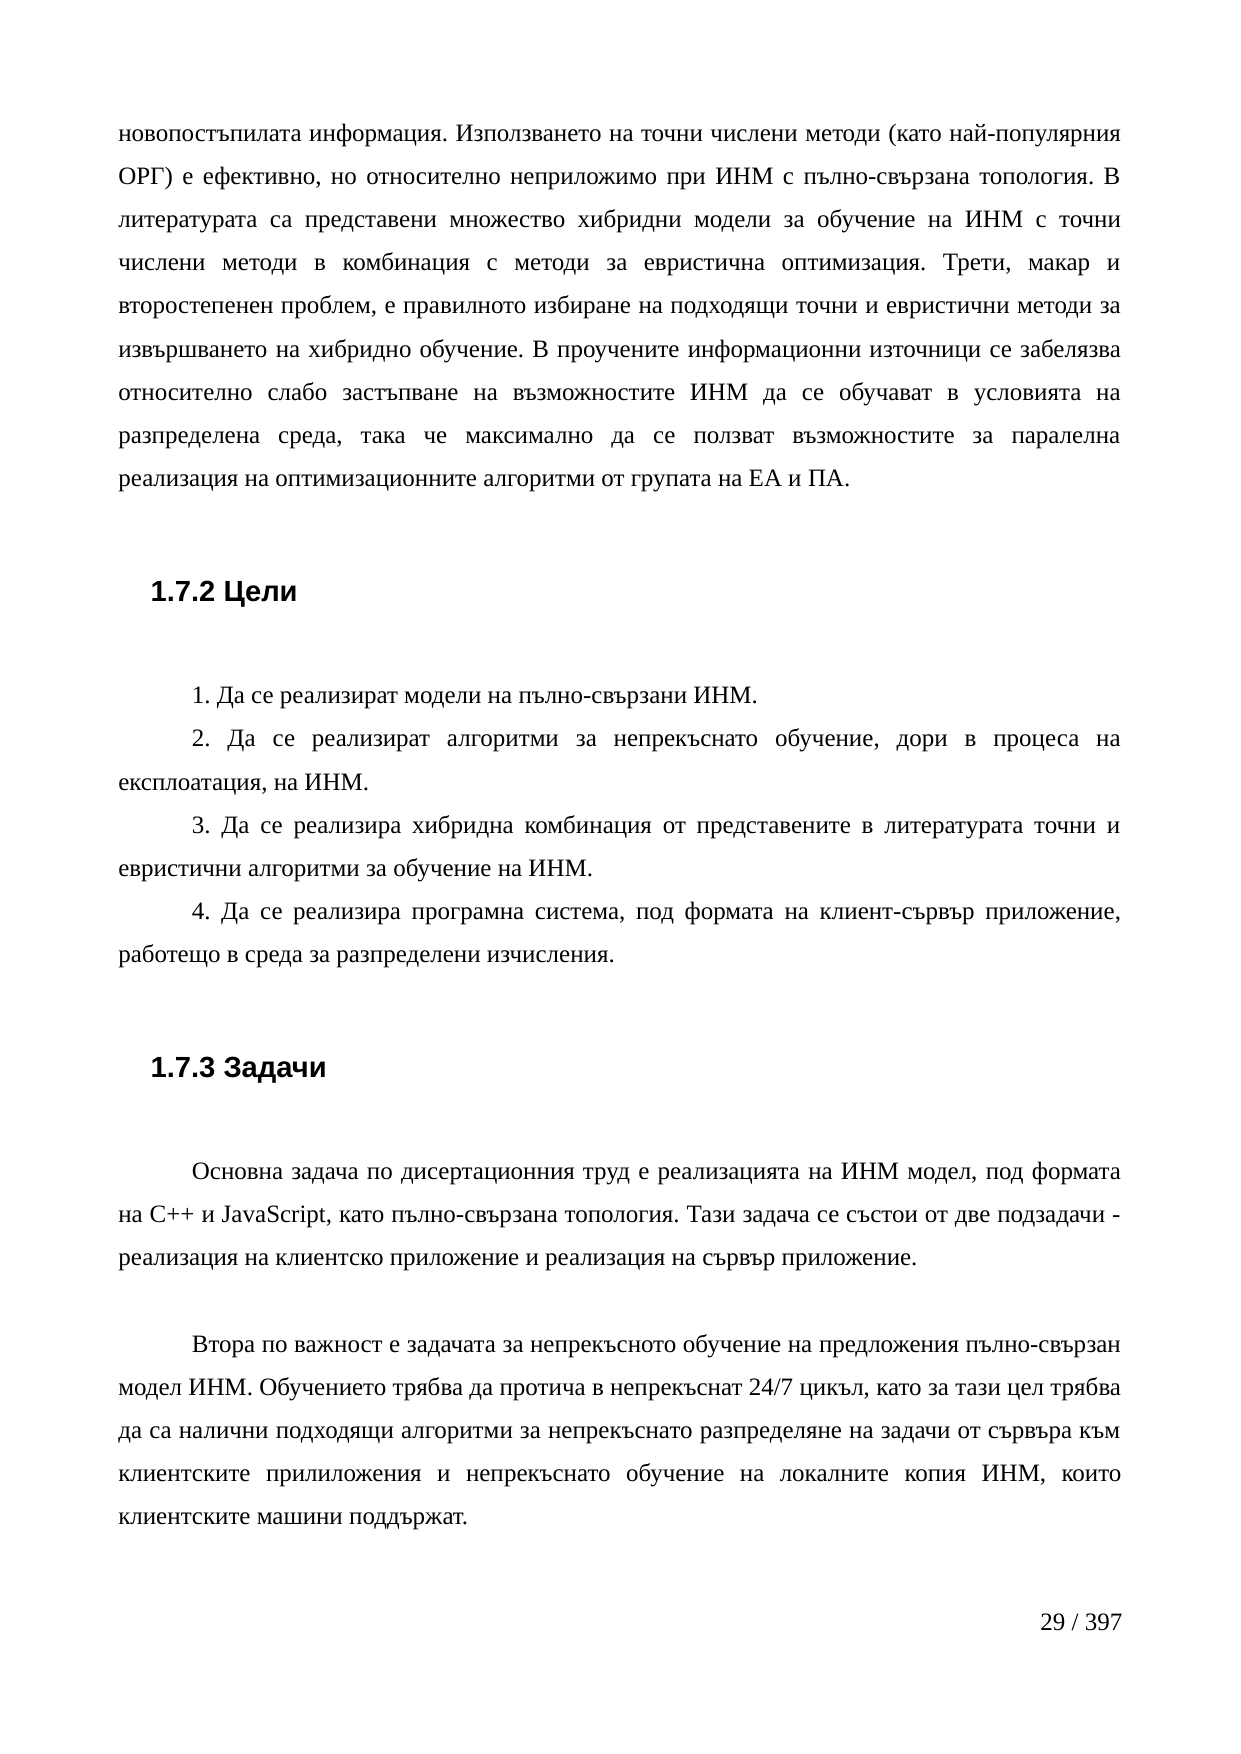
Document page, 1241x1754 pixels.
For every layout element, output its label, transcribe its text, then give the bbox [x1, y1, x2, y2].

text 1. Да се реализират модели на пълно-свързани ИНМ. [118, 680, 1122, 709]
text 4. Да се реализира програмна система, под формата на клиент-сървър приложение, работещо в среда за разпределени изчисления. [118, 896, 1122, 968]
text Втора по важност е задачата за непрекъсното обучение на предложения пълно-свързан модел ИНМ. Обучението трябва да протича в непрекъснат 24/7 цикъл, като за тази цел трябва да са налични подходящи алгоритми за непрекъснато разпределяне на задачи от сървъра към клиентските прилиложения и непрекъснато обучение на локалните копия ИНМ, които клиентските машини поддържат. [118, 1329, 1122, 1530]
subtitle 1.7.2 Цели [118, 574, 1122, 608]
subtitle 1.7.3 Задачи [118, 1050, 1122, 1084]
text новопостъпилата информация. Използването на точни числени методи (като най-популярния ОРГ) е ефективно, но относително неприложимо при ИНМ с пълно-свързана топология. В литературата са представени множество хибридни модели за обучение на ИНМ с точни числени методи в комбинация с методи за евристична оптимизация. Трети, макар и второстепенен проблем, е правилното избиране на подходящи точни и евристични методи за извършването на хибридно обучение. В проучените информационни източници се забелязва относително слабо застъпване на възможностите ИНМ да се обучават в условията на разпределена среда, така че максимално да се ползват възможностите за паралелна реализация на оптимизационните алгоритми от групата на ЕА и ПА. [118, 118, 1122, 492]
text Основна задача по дисертационния труд е реализацията на ИНМ модел, под формата на С++ и JavaScript, като пълно-свързана топология. Тази задача се състои от две подзадачи - реализация на клиентско приложение и реализация на сървър приложение. [118, 1156, 1122, 1271]
text 3. Да се реализира хибридна комбинация от представените в литературата точни и евристични алгоритми за обучение на ИНМ. [118, 810, 1122, 882]
text 2. Да се реализират алгоритми за непрекъснато обучение, дори в процеса на експлоатация, на ИНМ. [118, 723, 1122, 795]
